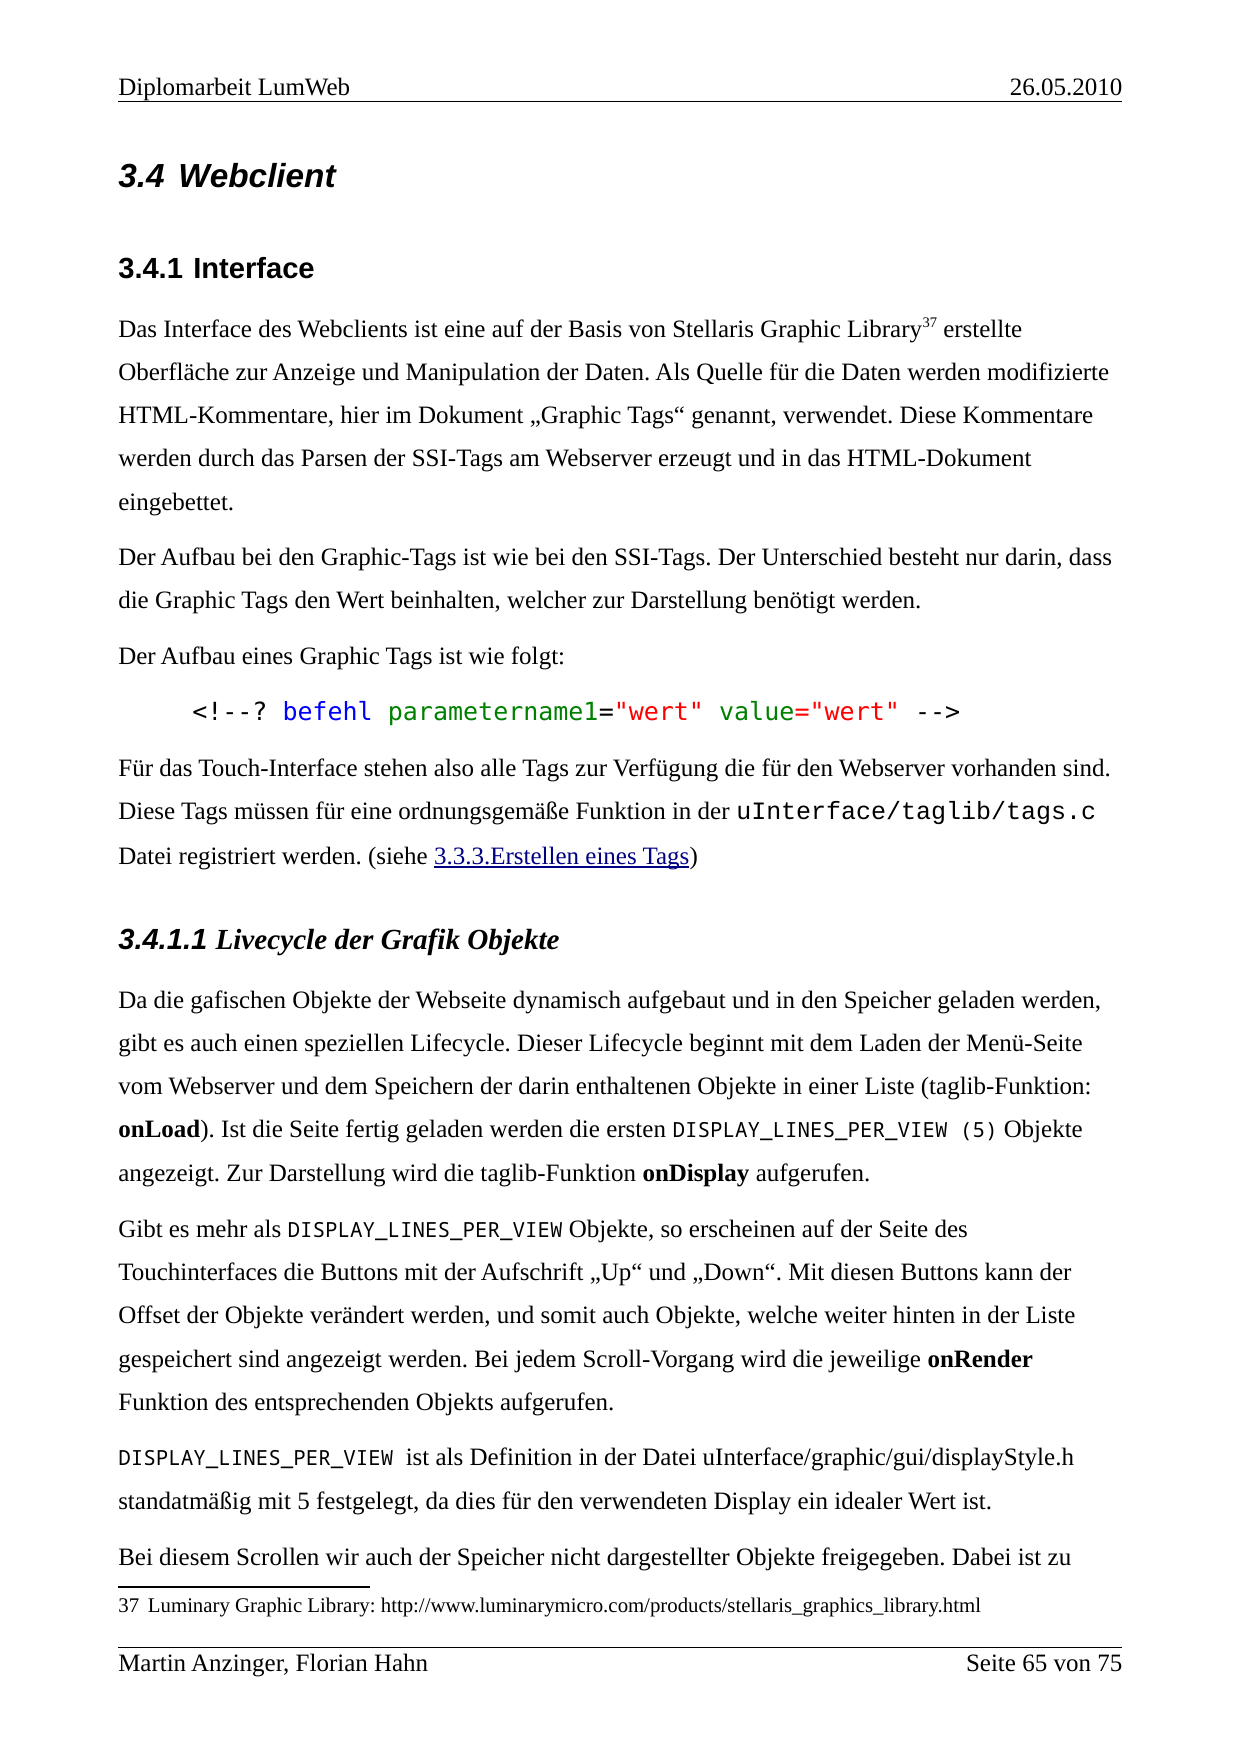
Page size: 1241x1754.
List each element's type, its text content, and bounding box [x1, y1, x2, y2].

text Für das Touch-Interface stehen also alle Tags zur Verfügung die für den Webserver vorhanden sind. Diese Tags müssen für eine ordnungsgemäße Funktion in der uInterface/taglib/tags.c Datei registriert werden. (siehe 3.3.3.Erstellen eines Tags) [118, 753, 1122, 870]
subtitle Interface [118, 251, 1122, 285]
text Der Aufbau bei den Graphic-Tags ist wie bei den SSI-Tags. Der Unterschied besteht nur darin, dass die Graphic Tags den Wert beinhalten, welcher zur Darstellung benötigt werden. [118, 542, 1122, 614]
text DISPLAY_LINES_PER_VIEW ist als Definition in der Datei uInterface/graphic/gui/displayStyle.h standatmäßig mit 5 festgelegt, da dies für den verwendeten Display ein idealer Wert ist. [118, 1442, 1122, 1515]
text <!--? befehl parametername1="wert" value="wert" --> [118, 697, 1122, 726]
text Bei diesem Scrollen wir auch der Speicher nicht dargestellter Objekte freigegeben. Dabei ist zu [118, 1542, 1122, 1571]
text Da die gafischen Objekte der Webseite dynamisch aufgebaut und in den Speicher geladen werden, gibt es auch einen speziellen Lifecycle. Dieser Lifecycle beginnt mit dem Laden der Menü-Seite vom Webserver und dem Speichern der darin enthaltenen Objekte in einer Liste (taglib-Funktion: onLoad). Ist die Seite fertig geladen werden die ersten DISPLAY_LINES_PER_VIEW (5) Objekte angezeigt. Zur Darstellung wird die taglib-Funktion onDisplay aufgerufen. [118, 985, 1122, 1187]
text Luminary Graphic Library: http://www.luminarymicro.com/products/stellaris_graphics_library.html [118, 1593, 1122, 1617]
subtitle Webclient [118, 156, 1122, 194]
subtitle Livecycle der Grafik Objekte [118, 922, 1122, 956]
text Der Aufbau eines Graphic Tags ist wie folgt: [118, 641, 1122, 670]
text Gibt es mehr als DISPLAY_LINES_PER_VIEW Objekte, so erscheinen auf der Seite des Touchinterfaces die Buttons mit der Aufschrift „Up“ und „Down“. Mit diesen Buttons kann der Offset der Objekte verändert werden, und somit auch Objekte, welche weiter hinten in der Liste gespeichert sind angezeigt werden. Bei jedem Scroll-Vorgang wird die jeweilige onRender Funktion des entsprechenden Objekts aufgerufen. [118, 1214, 1122, 1416]
text Das Interface des Webclients ist eine auf der Basis von Stellaris Graphic Library erstellte Oberfläche zur Anzeige und Manipulation der Daten. Als Quelle für die Daten werden modifizierte HTML-Kommentare, hier im Dokument „Graphic Tags“ genannt, verwendet. Diese Kommentare werden durch das Parsen der SSI-Tags am Webserver erzeugt und in das HTML-Dokument eingebettet. [118, 314, 1122, 515]
